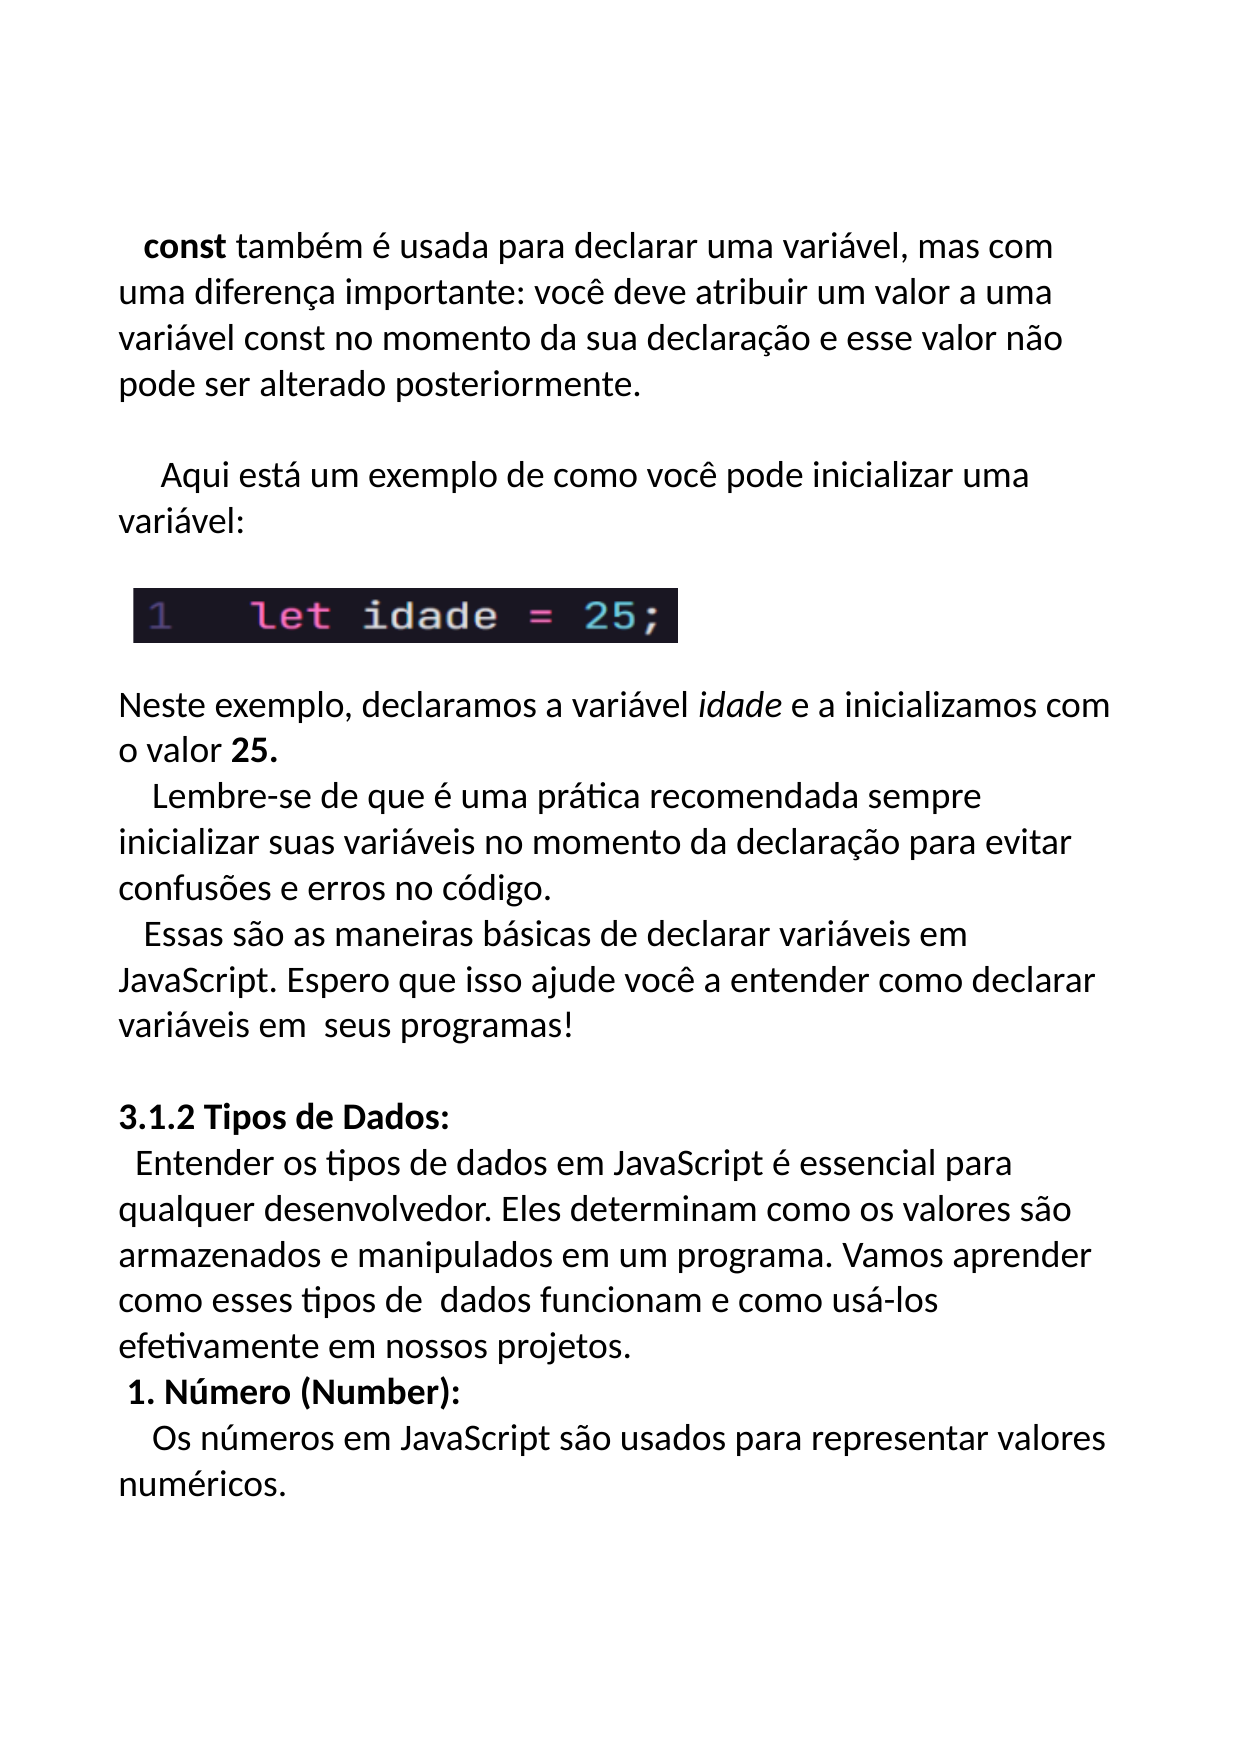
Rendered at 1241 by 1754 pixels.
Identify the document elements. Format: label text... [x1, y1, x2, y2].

text Neste exemplo, declaramos a variável idade e a inicializamos com o valor 25. [118, 681, 1122, 772]
picture [133, 588, 678, 643]
text 1. Número (Number): [118, 1368, 1122, 1414]
text 3.1.2 Tipos de Dados: [118, 1093, 1122, 1139]
text Aqui está um exemplo de como você pode inicializar uma variável: [118, 451, 1122, 543]
text numéricos. [118, 1460, 1122, 1506]
text Os números em JavaScript são usados para representar valores [118, 1414, 1122, 1460]
text Lembre-se de que é uma prática recomendada sempre inicializar suas variáveis no momento da declaração para evitar confusões e erros no código. [118, 772, 1122, 910]
text Essas são as maneiras básicas de declarar variáveis em JavaScript. Espero que isso ajude você a entender como declarar variáveis em seus programas! [118, 910, 1122, 1047]
text Entender os tipos de dados em JavaScript é essencial para qualquer desenvolvedor. Eles determinam como os valores são armazenados e manipulados em um programa. Vamos aprender como esses tipos de dados funcionam e como usá-los efetivamente em nossos projetos. [118, 1139, 1122, 1368]
text const também é usada para declarar uma variável, mas com uma diferença importante: você deve atribuir um valor a uma variável const no momento da sua declaração e esse valor não pode ser alterado posteriormente. [118, 222, 1122, 406]
